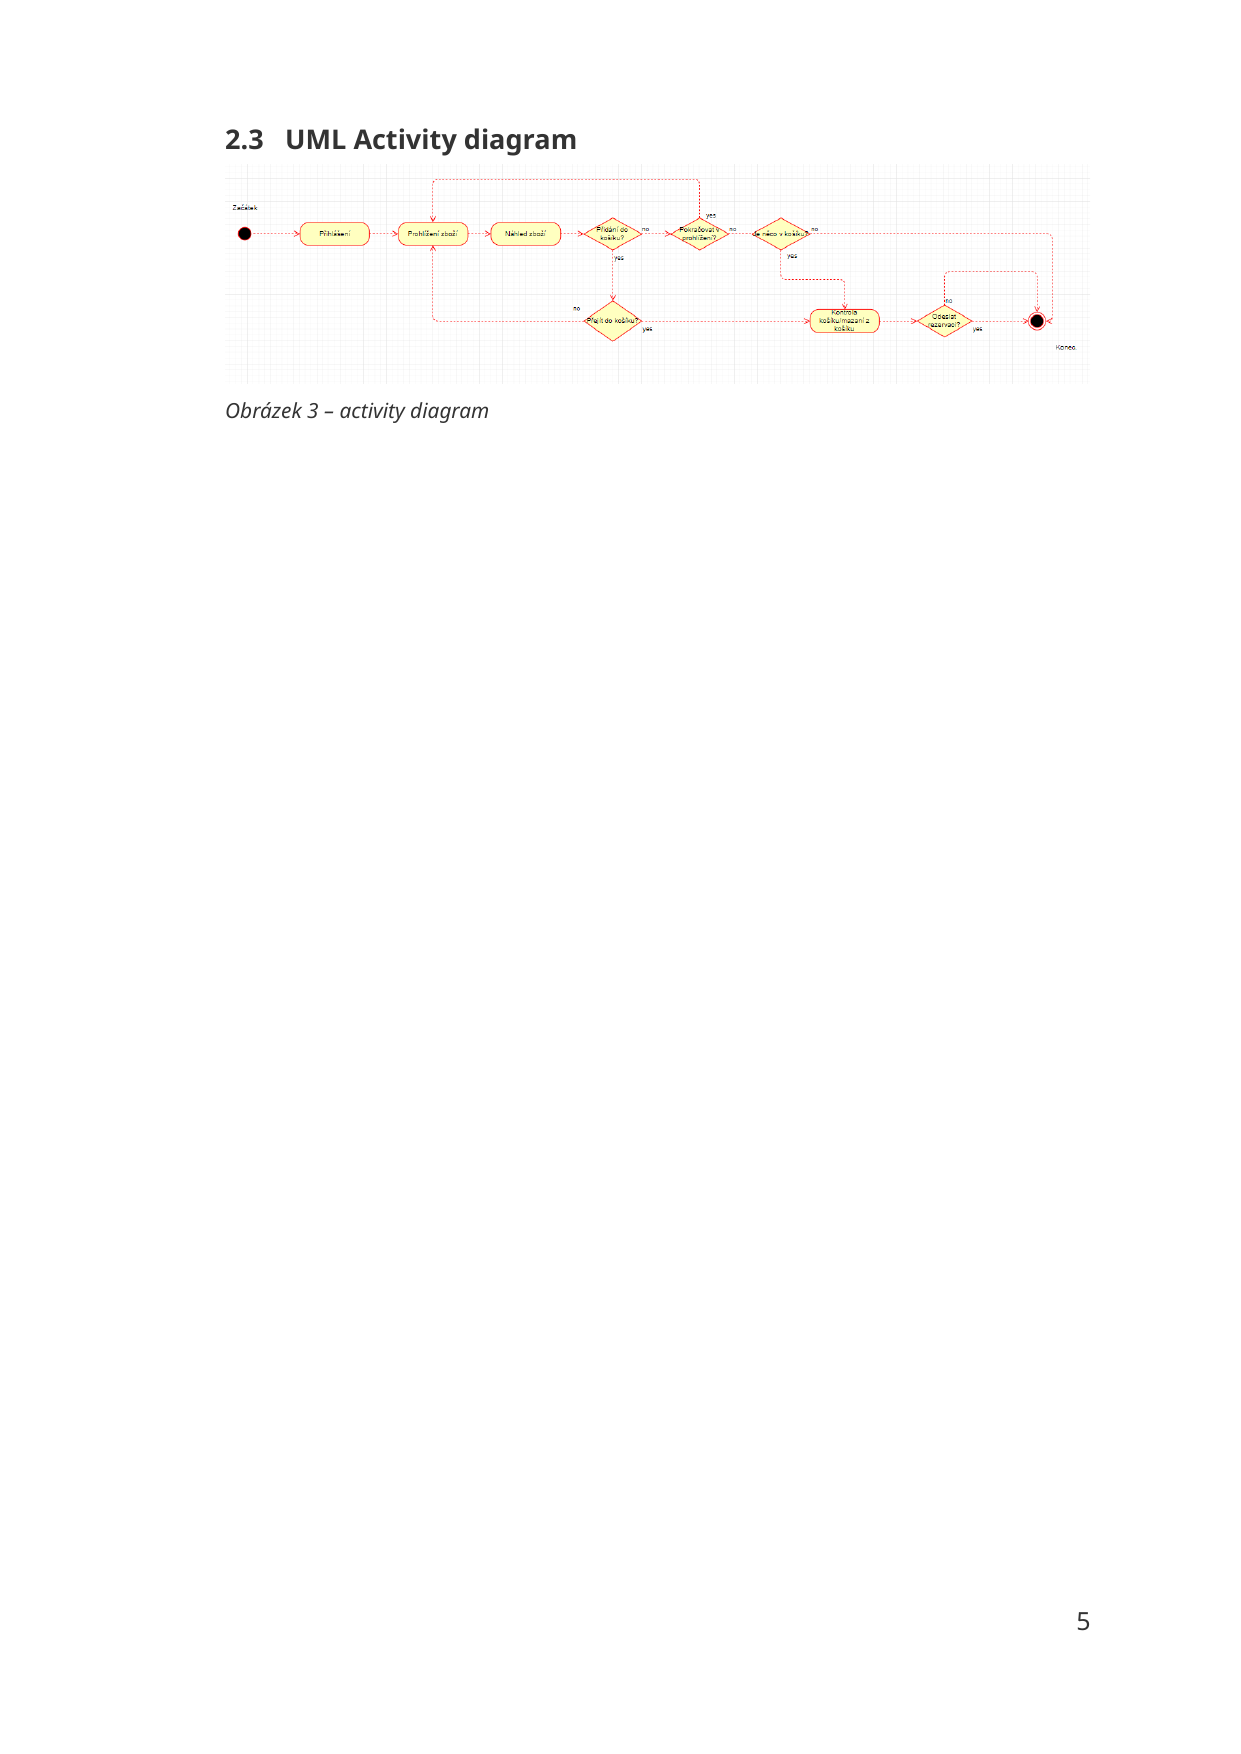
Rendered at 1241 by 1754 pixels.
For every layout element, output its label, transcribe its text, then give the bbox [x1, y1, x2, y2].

text Obrázek 3 – activity diagram [225, 396, 1090, 424]
subtitle UML Activity diagram [225, 121, 1090, 158]
